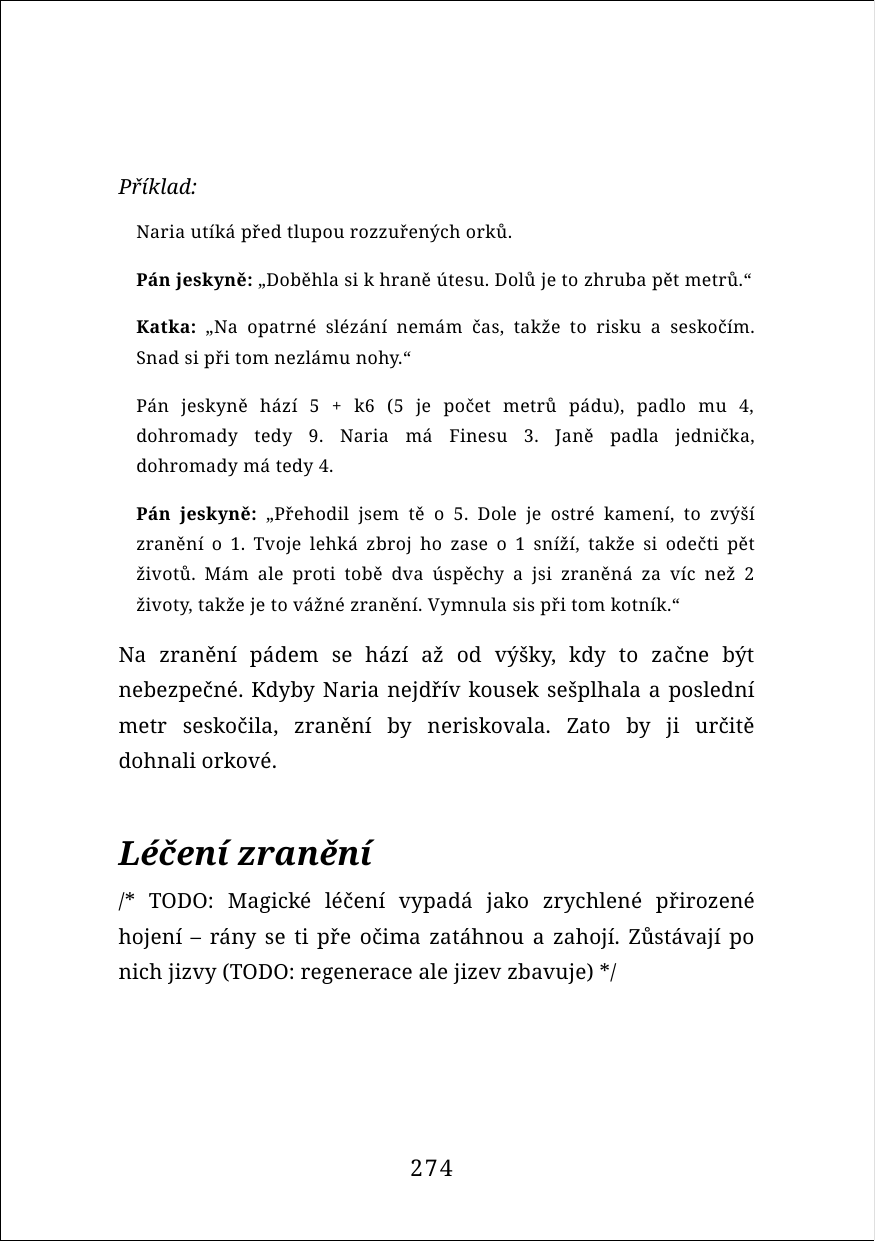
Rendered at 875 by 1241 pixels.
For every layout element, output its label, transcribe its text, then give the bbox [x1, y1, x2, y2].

text Pán jeskyně hází 5 + k6 (5 je počet metrů pádu), padlo mu 4, dohromady tedy 9. Naria má Finesu 3. Janě padla jednička, dohromady má tedy 4. [136, 393, 756, 478]
text Pán jeskyně: „Přehodil jsem tě o 5. Dole je ostré kamení, to zvýší zranění o 1. Tvoje lehká zbroj ho zase o 1 sníží, takže si odečti pět životů. Mám ale proti tobě dva úspěchy a jsi zraněná za víc než 2 životy, takže je to vážné zranění. Vymnula sis při tom kotník.“ [136, 501, 756, 616]
text Naria utíká před tlupou rozzuřených orků. [136, 219, 756, 243]
text Katka: „Na opatrné slézání nemám čas, takže to risku a seskočím. Snad si při tom nezlámu nohy.“ [136, 315, 756, 369]
subtitle Léčení zranění [118, 829, 756, 875]
text /* TODO: Magické léčení vypadá jako zrychlené přirozené hojení – rány se ti pře očima zatáhnou a zahojí. Zůstávají po nich jizvy (TODO: regenerace ale jizev zbavuje) */ [118, 886, 756, 986]
text Pán jeskyně: „Doběhla si k hraně útesu. Dolů je to zhruba pět metrů.“ [136, 267, 756, 291]
text Na zranění pádem se hází až od výšky, kdy to začne být nebezpečné. Kdyby Naria nejdřív kousek sešplhala a poslední metr seskočila, zranění by neriskovala. Zato by ji určitě dohnali orkové. [118, 640, 756, 775]
text Příklad: [118, 172, 756, 200]
